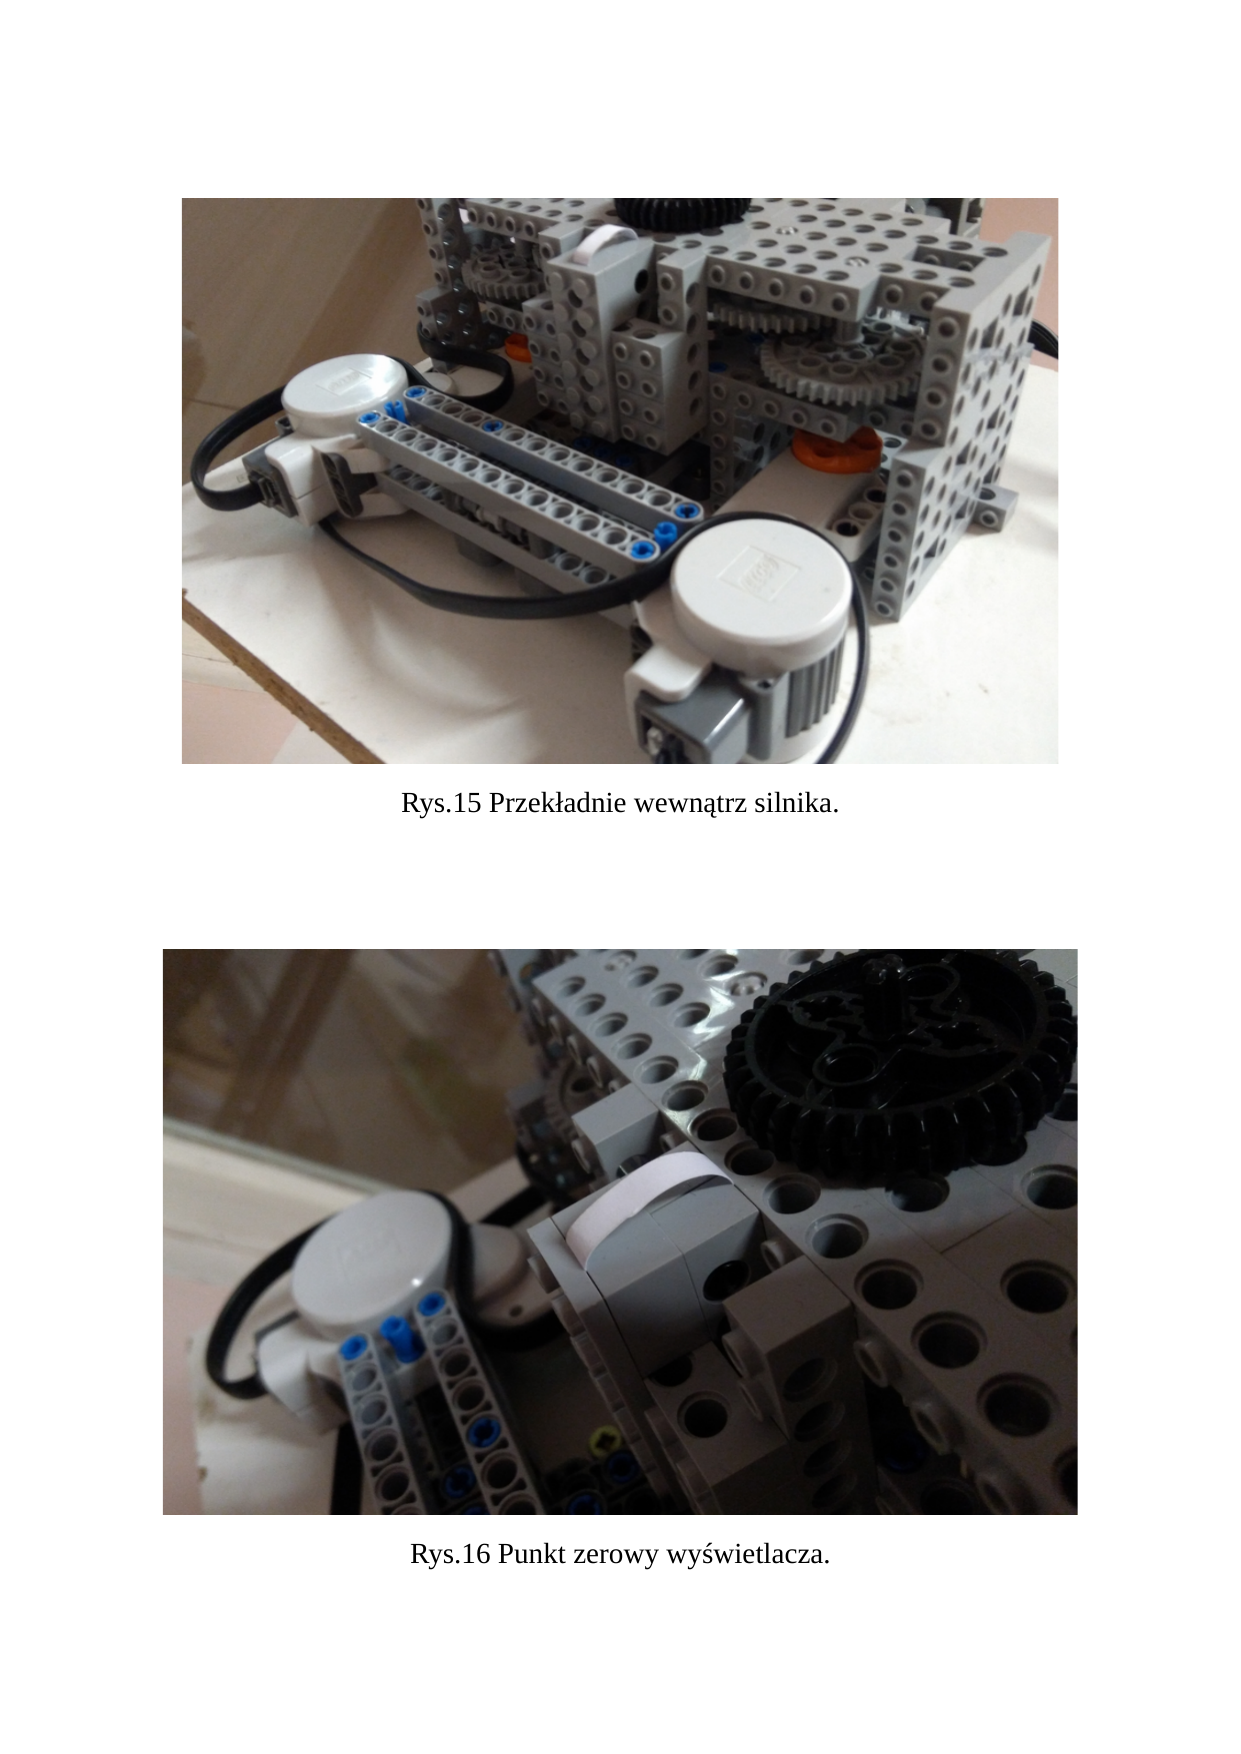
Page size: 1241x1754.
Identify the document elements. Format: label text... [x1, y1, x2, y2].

text Rys.16 Punkt zerowy wyświetlacza. [118, 1536, 1122, 1569]
picture [162, 949, 1078, 1515]
text Rys.15 Przekładnie wewnątrz silnika. [118, 785, 1122, 818]
picture [181, 198, 1059, 764]
